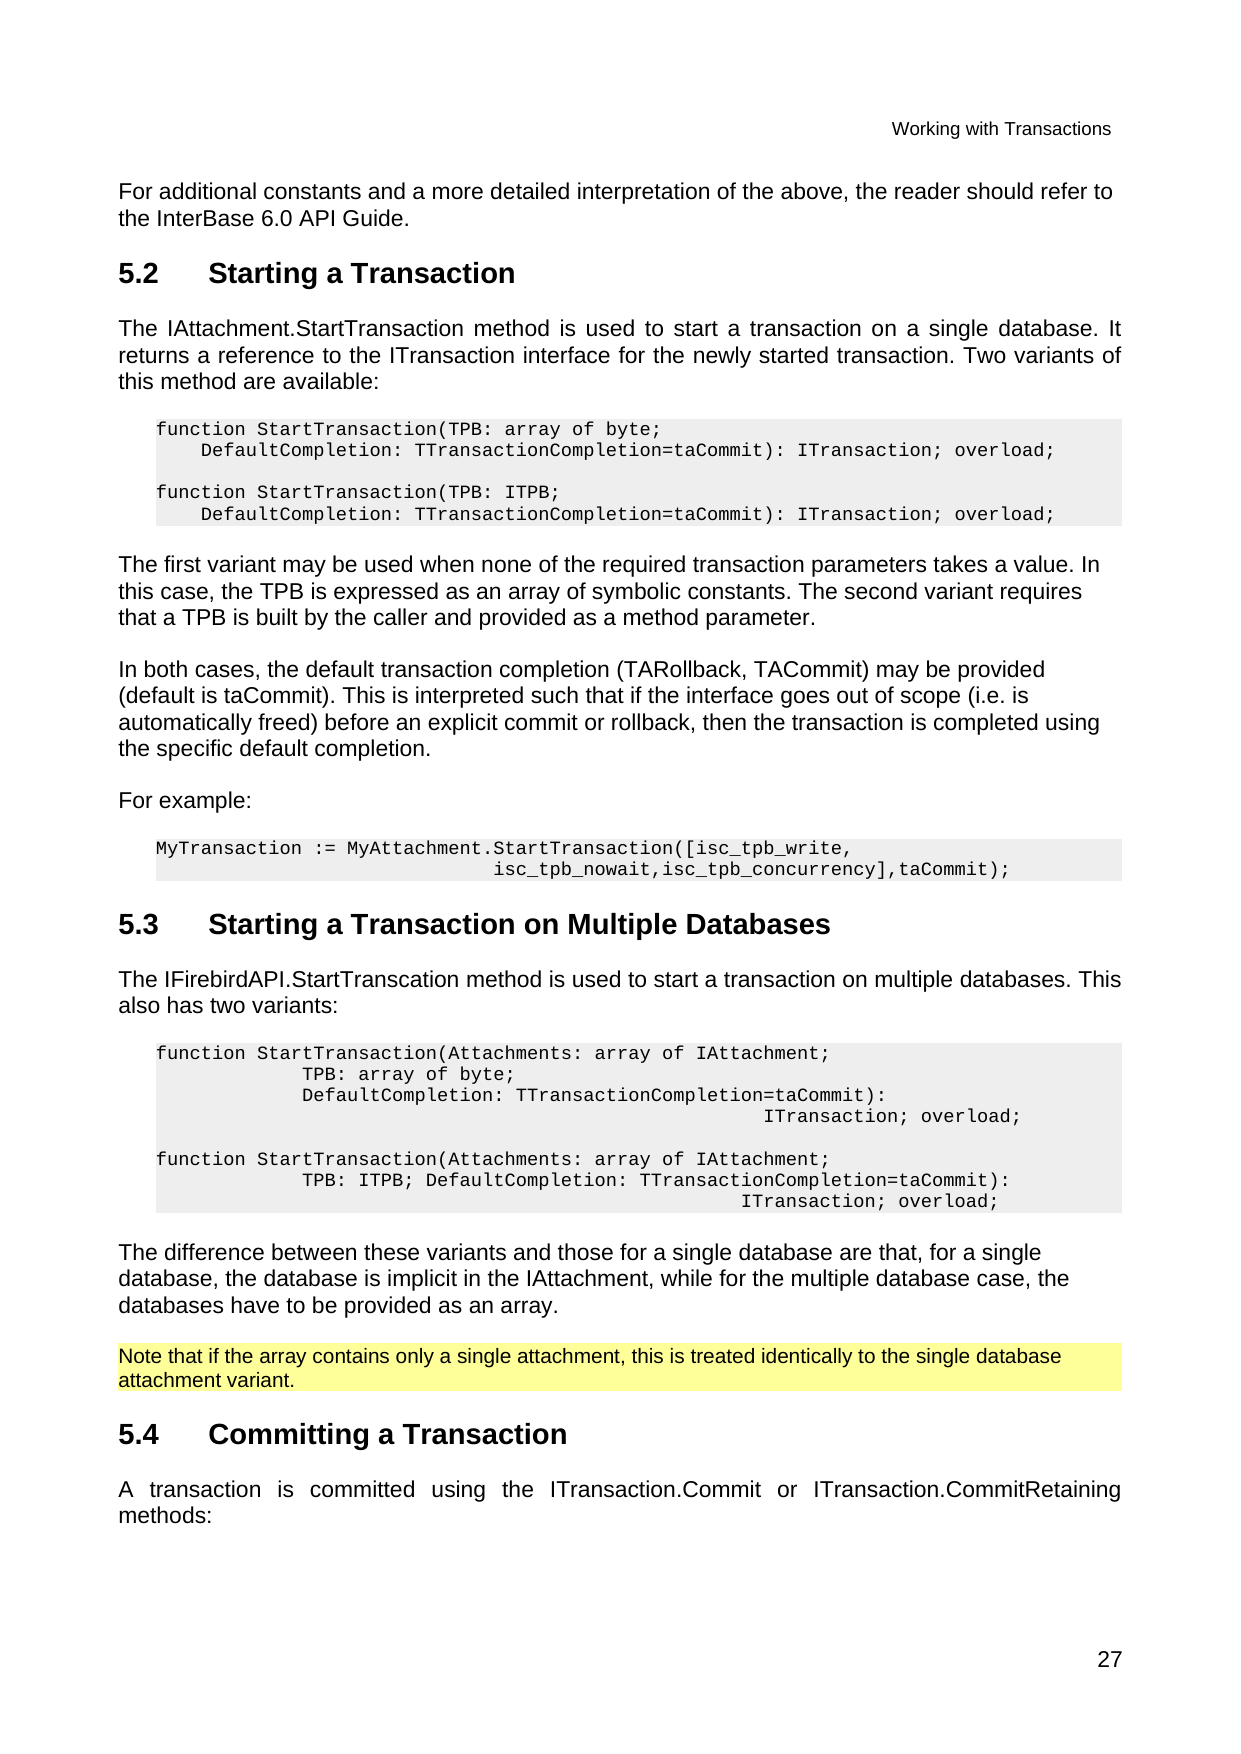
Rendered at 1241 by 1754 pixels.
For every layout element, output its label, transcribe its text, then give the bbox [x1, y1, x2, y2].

text function StartTransaction(Attachments: array of IAttachment; [156, 1043, 1122, 1065]
text For example: [118, 787, 1122, 813]
subtitle Starting a Transaction [118, 256, 1122, 290]
text DefaultCompletion: TTransactionCompletion=taCommit): ITransaction; overload; [156, 504, 1122, 526]
text The first variant may be used when none of the required transaction parameters takes a value. In this case, the TPB is expressed as an array of symbolic constants. The second variant requires that a TPB is built by the caller and provided as a method parameter. [118, 551, 1122, 630]
text function StartTransaction(TPB: array of byte; [156, 419, 1122, 441]
text A transaction is committed using the ITransaction.Commit or ITransaction.CommitRetaining methods: [118, 1476, 1122, 1529]
text TPB: ITPB; DefaultCompletion: TTransactionCompletion=taCommit): [156, 1171, 1122, 1192]
text For additional constants and a more detailed interpretation of the above, the reader should refer to the InterBase 6.0 API Guide. [118, 178, 1122, 231]
text isc_tpb_nowait,isc_tpb_concurrency],taCommit); [156, 860, 1122, 881]
text DefaultCompletion: TTransactionCompletion=taCommit): [156, 1086, 1122, 1107]
text In both cases, the default transaction completion (TARollback, TACommit) may be provided (default is taCommit). This is interpreted such that if the interface goes out of scope (i.e. is automatically freed) before an explicit commit or rollback, then the transaction is completed using the specific default completion. [118, 656, 1122, 761]
text MyTransaction := MyAttachment.StartTransaction([isc_tpb_write, [156, 839, 1122, 860]
text The difference between these variants and those for a single database are that, for a single database, the database is implicit in the IAttachment, while for the multiple database case, the databases have to be provided as an array. [118, 1239, 1122, 1318]
text DefaultCompletion: TTransactionCompletion=taCommit): ITransaction; overload; [156, 441, 1122, 462]
text ITransaction; overload; [156, 1192, 1122, 1213]
subtitle Committing a Transaction [118, 1417, 1122, 1451]
text function StartTransaction(Attachments: array of IAttachment; [156, 1150, 1122, 1171]
subtitle Starting a Transaction on Multiple Databases [118, 907, 1122, 940]
text TPB: array of byte; [156, 1065, 1122, 1086]
text The IFirebirdAPI.StartTranscation method is used to start a transaction on multiple databases. This also has two variants: [118, 966, 1122, 1018]
text Note that if the array contains only a single attachment, this is treated identically to the single database attachment variant. [118, 1343, 1122, 1391]
text ITransaction; overload; [156, 1107, 1122, 1128]
text function StartTransaction(TPB: ITPB; [156, 483, 1122, 504]
text The IAttachment.StartTransaction method is used to start a transaction on a single database. It returns a reference to the ITransaction interface for the newly started transaction. Two variants of this method are available: [118, 315, 1122, 394]
